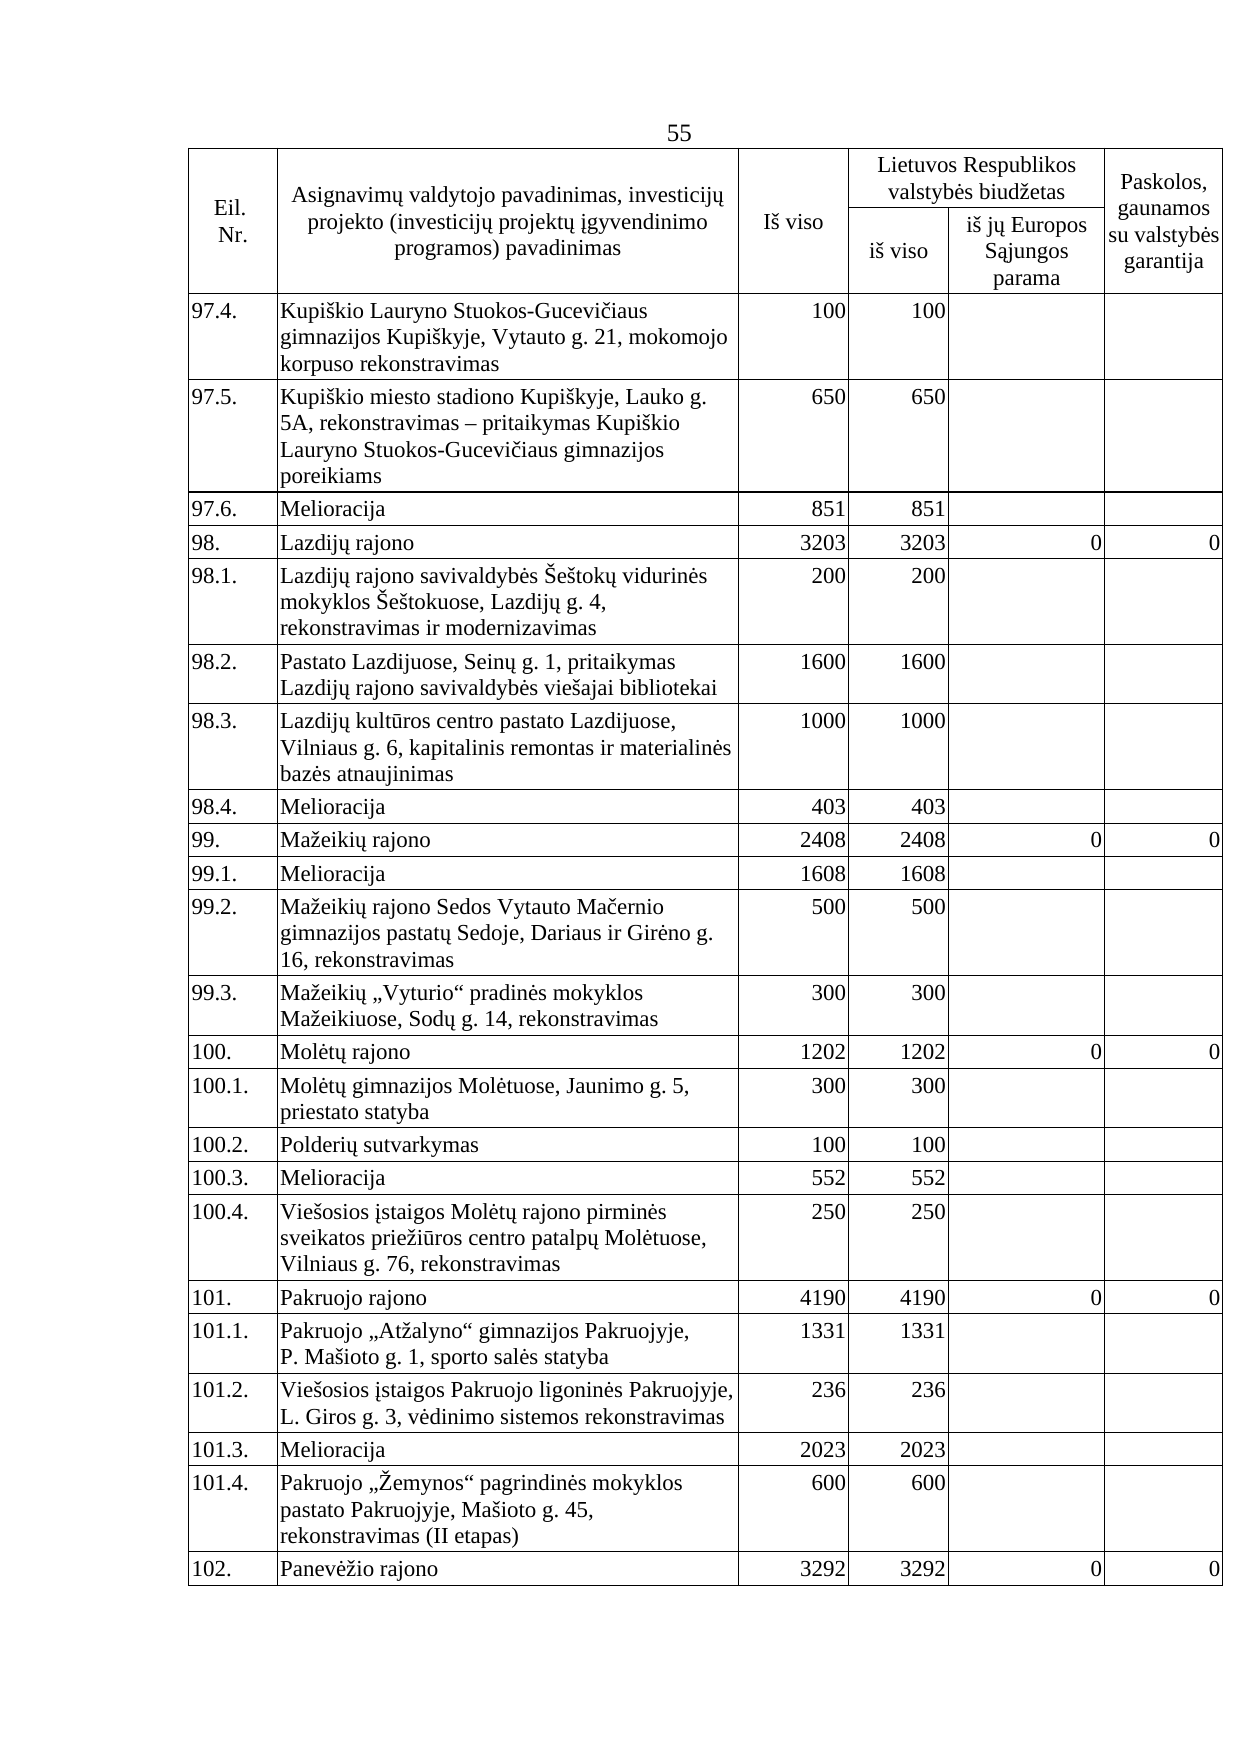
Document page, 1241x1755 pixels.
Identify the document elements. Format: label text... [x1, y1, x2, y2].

table_cell [1105, 1433, 1222, 1465]
table_cell 0 [1105, 1281, 1222, 1313]
table_cell Lazdijų rajono [278, 526, 738, 558]
table_cell [949, 493, 1104, 524]
table_cell [1105, 790, 1222, 822]
table_cell Pakruojo rajono [278, 1281, 738, 1313]
table_cell 650 [849, 380, 948, 491]
table_cell Pakruojo „Atžalyno“ gimnazijos Pakruojyje, P. Mašioto g. 1, sporto salės statyba [278, 1314, 738, 1372]
table_cell [949, 1162, 1104, 1194]
table_cell Viešosios įstaigos Pakruojo ligoninės Pakruojyje, L. Giros g. 3, vėdinimo sistemos rekonstravimas [278, 1374, 738, 1432]
table_cell 0 [1105, 526, 1222, 558]
table_cell [949, 1128, 1104, 1161]
table_cell Lazdijų kultūros centro pastato Lazdijuose, Vilniaus g. 6, kapitalinis remontas ir materialinės bazės atnaujinimas [278, 704, 738, 789]
table_cell 101. [189, 1281, 277, 1313]
table_cell [949, 1466, 1104, 1551]
table_cell Melioracija [278, 857, 738, 889]
table_cell [949, 1069, 1104, 1127]
table_cell [1105, 704, 1222, 789]
table_cell [949, 890, 1104, 975]
table_cell Mažeikių „Vyturio“ pradinės mokyklos Mažeikiuose, Sodų g. 14, rekonstravimas [278, 976, 738, 1034]
table_cell 97.6. [189, 493, 277, 524]
table_cell Molėtų rajono [278, 1036, 738, 1068]
table_cell 100 [739, 294, 848, 379]
table_cell [949, 976, 1104, 1034]
table_cell 1600 [849, 645, 948, 703]
table_cell Pastato Lazdijuose, Seinų g. 1, pritaikymas Lazdijų rajono savivaldybės viešajai bibliotekai [278, 645, 738, 703]
table_cell 236 [739, 1374, 848, 1432]
table_cell 1608 [739, 857, 848, 889]
table_cell 200 [739, 559, 848, 644]
table_cell 0 [1105, 1552, 1222, 1584]
table_cell Melioracija [278, 1433, 738, 1465]
table_cell Pakruojo „Žemynos“ pagrindinės mokyklos pastato Pakruojyje, Mašioto g. 45, rekonstravimas (II etapas) [278, 1466, 738, 1551]
table_cell 200 [849, 559, 948, 644]
table_cell 1202 [739, 1036, 848, 1068]
table_cell iš viso [849, 208, 948, 293]
table_cell 600 [849, 1466, 948, 1551]
table_cell [1105, 380, 1222, 491]
table_cell 99. [189, 824, 277, 856]
table_cell 3292 [849, 1552, 948, 1584]
table_cell 403 [849, 790, 948, 822]
table_cell [949, 1195, 1104, 1280]
table_cell 1000 [849, 704, 948, 789]
table_cell 100 [849, 294, 948, 379]
table_cell 300 [739, 976, 848, 1034]
table_cell 0 [1105, 1036, 1222, 1068]
table_cell Panevėžio rajono [278, 1552, 738, 1584]
table_cell 100.2. [189, 1128, 277, 1161]
table_cell 300 [739, 1069, 848, 1127]
table_cell 250 [739, 1195, 848, 1280]
table_cell 0 [949, 1552, 1104, 1584]
table_cell Mažeikių rajono Sedos Vytauto Mačernio gimnazijos pastatų Sedoje, Dariaus ir Girėno g. 16, rekonstravimas [278, 890, 738, 975]
table_cell 600 [739, 1466, 848, 1551]
table_cell Molėtų gimnazijos Molėtuose, Jaunimo g. 5, priestato statyba [278, 1069, 738, 1127]
table_cell 300 [849, 976, 948, 1034]
table_cell 3203 [739, 526, 848, 558]
table_cell Melioracija [278, 493, 738, 524]
table_cell [949, 790, 1104, 822]
table_cell Mažeikių rajono [278, 824, 738, 856]
table_cell 98.3. [189, 704, 277, 789]
table_cell 4190 [849, 1281, 948, 1313]
table_cell 2023 [849, 1433, 948, 1465]
table_cell 1202 [849, 1036, 948, 1068]
table_cell 98. [189, 526, 277, 558]
table_cell 100.4. [189, 1195, 277, 1280]
table_cell [949, 1433, 1104, 1465]
table_cell [949, 294, 1104, 379]
table_cell [1105, 1195, 1222, 1280]
table_cell [1105, 1128, 1222, 1161]
table_cell [949, 380, 1104, 491]
table_cell 2408 [849, 824, 948, 856]
table_cell 2023 [739, 1433, 848, 1465]
table_cell 100. [189, 1036, 277, 1068]
table_cell 1000 [739, 704, 848, 789]
table_cell [1105, 493, 1222, 524]
table_cell [1105, 645, 1222, 703]
table_cell [1105, 1466, 1222, 1551]
table_cell [1105, 1162, 1222, 1194]
table_cell [1105, 857, 1222, 889]
table_cell 98.4. [189, 790, 277, 822]
table_cell 1608 [849, 857, 948, 889]
table_header Paskolos, gaunamos su valstybės garantija [1105, 149, 1222, 293]
table_cell Polderių sutvarkymas [278, 1128, 738, 1161]
table_header Lietuvos Respublikos valstybės biudžetas [849, 149, 1104, 207]
table_cell 1331 [739, 1314, 848, 1372]
table_cell [1105, 559, 1222, 644]
table_cell Melioracija [278, 1162, 738, 1194]
table_cell 300 [849, 1069, 948, 1127]
table_cell [1105, 1374, 1222, 1432]
table_cell 99.1. [189, 857, 277, 889]
table_cell 2408 [739, 824, 848, 856]
table_header Eil. Nr. [189, 149, 277, 293]
table_cell [949, 559, 1104, 644]
table_cell 500 [849, 890, 948, 975]
table_cell 552 [739, 1162, 848, 1194]
table_cell 3292 [739, 1552, 848, 1584]
table_cell [949, 1374, 1104, 1432]
table_cell 100.3. [189, 1162, 277, 1194]
table_cell 552 [849, 1162, 948, 1194]
table_cell 100 [739, 1128, 848, 1161]
table_cell Melioracija [278, 790, 738, 822]
table_cell 99.2. [189, 890, 277, 975]
table_cell 101.2. [189, 1374, 277, 1432]
table_cell [949, 1314, 1104, 1372]
table_cell Lazdijų rajono savivaldybės Šeštokų vidurinės mokyklos Šeštokuose, Lazdijų g. 4, rekonstravimas ir modernizavimas [278, 559, 738, 644]
table_cell 4190 [739, 1281, 848, 1313]
table_cell [949, 857, 1104, 889]
table_cell 97.5. [189, 380, 277, 491]
table_cell 1600 [739, 645, 848, 703]
table_cell [1105, 976, 1222, 1034]
table_cell 500 [739, 890, 848, 975]
table_cell 100 [849, 1128, 948, 1161]
table_cell 650 [739, 380, 848, 491]
table_cell 851 [739, 493, 848, 524]
table_cell 99.3. [189, 976, 277, 1034]
table_cell [1105, 1314, 1222, 1372]
table_cell 102. [189, 1552, 277, 1584]
table_cell 101.3. [189, 1433, 277, 1465]
table_cell [949, 645, 1104, 703]
table_cell 101.1. [189, 1314, 277, 1372]
table_cell [949, 704, 1104, 789]
table_cell Viešosios įstaigos Molėtų rajono pirminės sveikatos priežiūros centro patalpų Molėtuose, Vilniaus g. 76, rekonstravimas [278, 1195, 738, 1280]
table_cell 250 [849, 1195, 948, 1280]
table_cell 0 [949, 526, 1104, 558]
table_header Iš viso [739, 149, 848, 293]
table_cell 403 [739, 790, 848, 822]
table_header Asignavimų valdytojo pavadinimas, investicijų projekto (investicijų projektų įgyvendinimo programos) pavadinimas [278, 149, 738, 293]
table_cell 0 [949, 1281, 1104, 1313]
table_cell [1105, 890, 1222, 975]
table_cell 851 [849, 493, 948, 524]
table_cell 97.4. [189, 294, 277, 379]
table_cell 98.1. [189, 559, 277, 644]
table_cell 3203 [849, 526, 948, 558]
table_cell Kupiškio miesto stadiono Kupiškyje, Lauko g. 5A, rekonstravimas – pritaikymas Kupiškio Lauryno Stuokos-Gucevičiaus gimnazijos poreikiams [278, 380, 738, 491]
table_cell 100.1. [189, 1069, 277, 1127]
table_cell 98.2. [189, 645, 277, 703]
table_cell 0 [949, 1036, 1104, 1068]
table_cell [1105, 1069, 1222, 1127]
table_cell Kupiškio Lauryno Stuokos-Gucevičiaus gimnazijos Kupiškyje, Vytauto g. 21, mokomojo korpuso rekonstravimas [278, 294, 738, 379]
table_cell 0 [1105, 824, 1222, 856]
table_cell 0 [949, 824, 1104, 856]
table_cell [1105, 294, 1222, 379]
table_cell 1331 [849, 1314, 948, 1372]
table_cell iš jų Europos Sąjungos parama [949, 208, 1104, 293]
table_cell 101.4. [189, 1466, 277, 1551]
table_cell 236 [849, 1374, 948, 1432]
